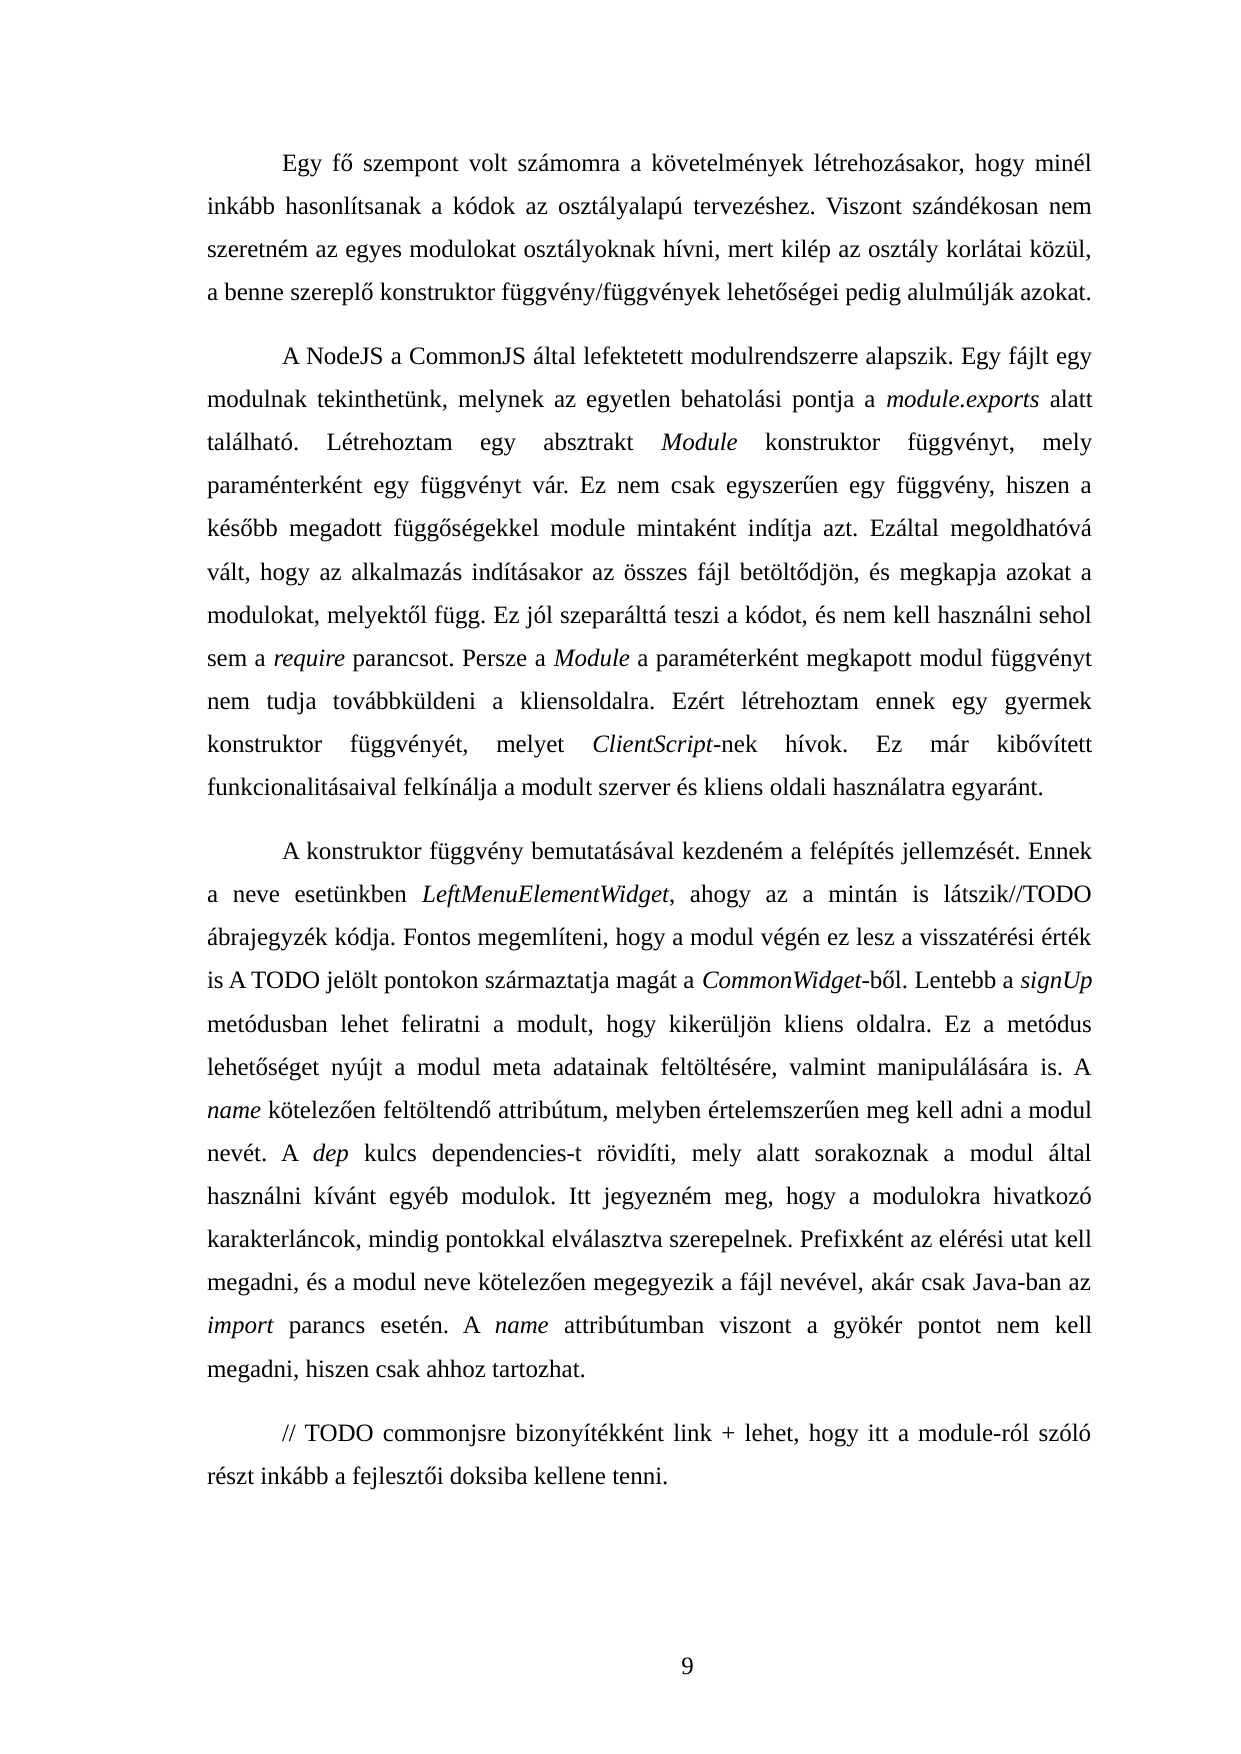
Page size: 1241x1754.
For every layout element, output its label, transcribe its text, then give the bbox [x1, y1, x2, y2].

text // TODO commonjsre bizonyítékként link + lehet, hogy itt a module-ról szóló részt inkább a fejlesztői doksiba kellene tenni. [207, 1418, 1092, 1489]
text Egy fő szempont volt számomra a követelmények létrehozásakor, hogy minél inkább hasonlítsanak a kódok az osztályalapú tervezéshez. Viszont szándékosan nem szeretném az egyes modulokat osztályoknak hívni, mert kilép az osztály korlátai közül, a benne szereplő konstruktor függvény/függvények lehetőségei pedig alulmúlják azokat. [207, 148, 1092, 306]
text A NodeJS a CommonJS által lefektetett modulrendszerre alapszik. Egy fájlt egy modulnak tekinthetünk, melynek az egyetlen behatolási pontja a module.exports alatt található. Létrehoztam egy absztrakt Module konstruktor függvényt, mely paraménterként egy függvényt vár. Ez nem csak egyszerűen egy függvény, hiszen a később megadott függőségekkel module mintaként indítja azt. Ezáltal megoldhatóvá vált, hogy az alkalmazás indításakor az összes fájl betöltődjön, és megkapja azokat a modulokat, melyektől függ. Ez jól szeparálttá teszi a kódot, és nem kell használni sehol sem a require parancsot. Persze a Module a paraméterként megkapott modul függvényt nem tudja továbbküldeni a kliensoldalra. Ezért létrehoztam ennek egy gyermek konstruktor függvényét, melyet ClientScript-nek hívok. Ez már kibővített funkcionalitásaival felkínálja a modult szerver és kliens oldali használatra egyaránt. [207, 341, 1092, 801]
text A konstruktor függvény bemutatásával kezdeném a felépítés jellemzését. Ennek a neve esetünkben LeftMenuElementWidget, ahogy az a mintán is látszik//TODO ábrajegyzék kódja. Fontos megemlíteni, hogy a modul végén ez lesz a visszatérési érték is A TODO jelölt pontokon származtatja magát a CommonWidget-ből. Lentebb a signUp metódusban lehet feliratni a modult, hogy kikerüljön kliens oldalra. Ez a metódus lehetőséget nyújt a modul meta adatainak feltöltésére, valmint manipulálására is. A name kötelezően feltöltendő attribútum, melyben értelemszerűen meg kell adni a modul nevét. A dep kulcs dependencies-t rövidíti, mely alatt sorakoznak a modul által használni kívánt egyéb modulok. Itt jegyezném meg, hogy a modulokra hivatkozó karakterláncok, mindig pontokkal elválasztva szerepelnek. Prefixként az elérési utat kell megadni, és a modul neve kötelezően megegyezik a fájl nevével, akár csak Java-ban az import parancs esetén. A name attribútumban viszont a gyökér pontot nem kell megadni, hiszen csak ahhoz tartozhat. [207, 836, 1092, 1382]
